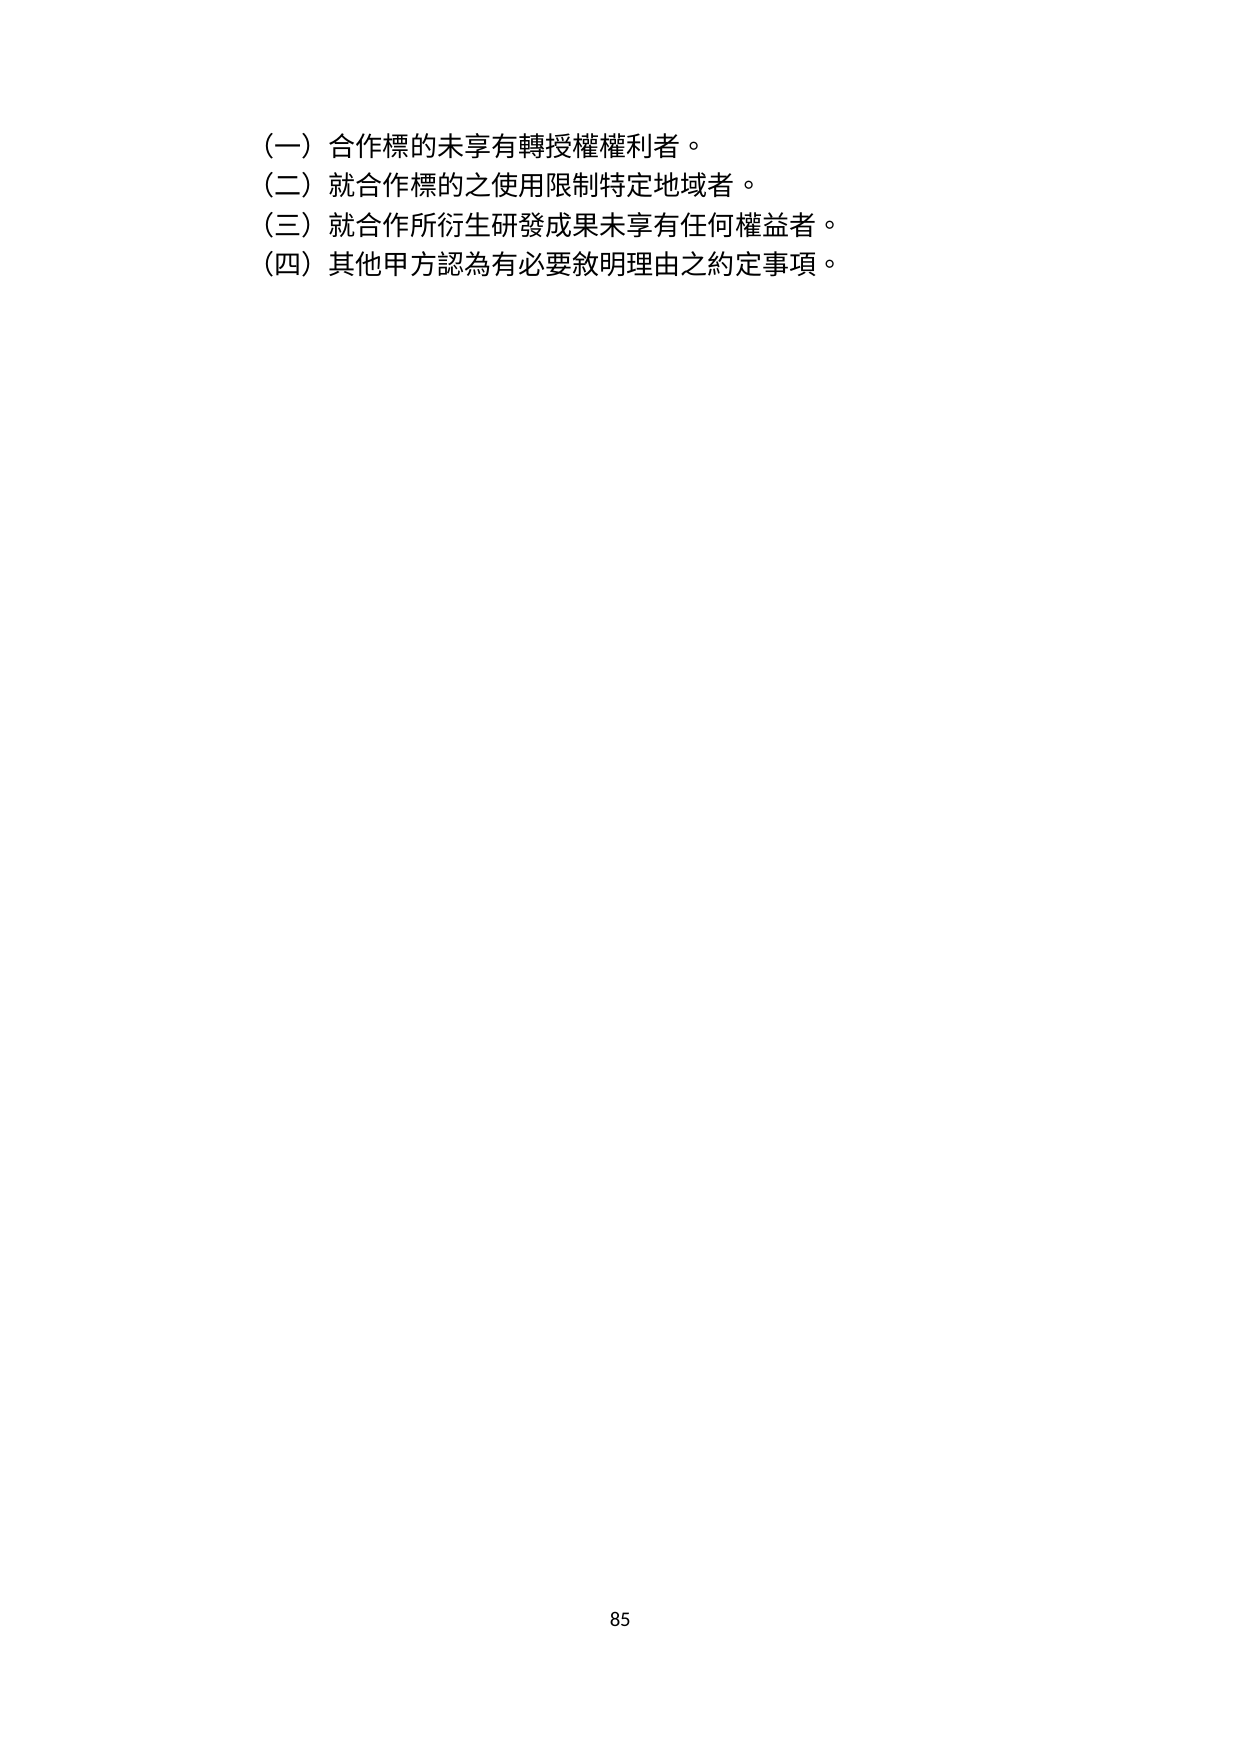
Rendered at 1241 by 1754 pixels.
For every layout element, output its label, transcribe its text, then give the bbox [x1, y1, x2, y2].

text （三）就合作所衍生研發成果未享有任何權益者。 [247, 203, 1131, 243]
text （四）其他甲方認為有必要敘明理由之約定事項。 [247, 243, 1131, 282]
text （二）就合作標的之使用限制特定地域者。 [247, 164, 1131, 203]
text （一）合作標的未享有轉授權權利者。 [247, 125, 1131, 164]
